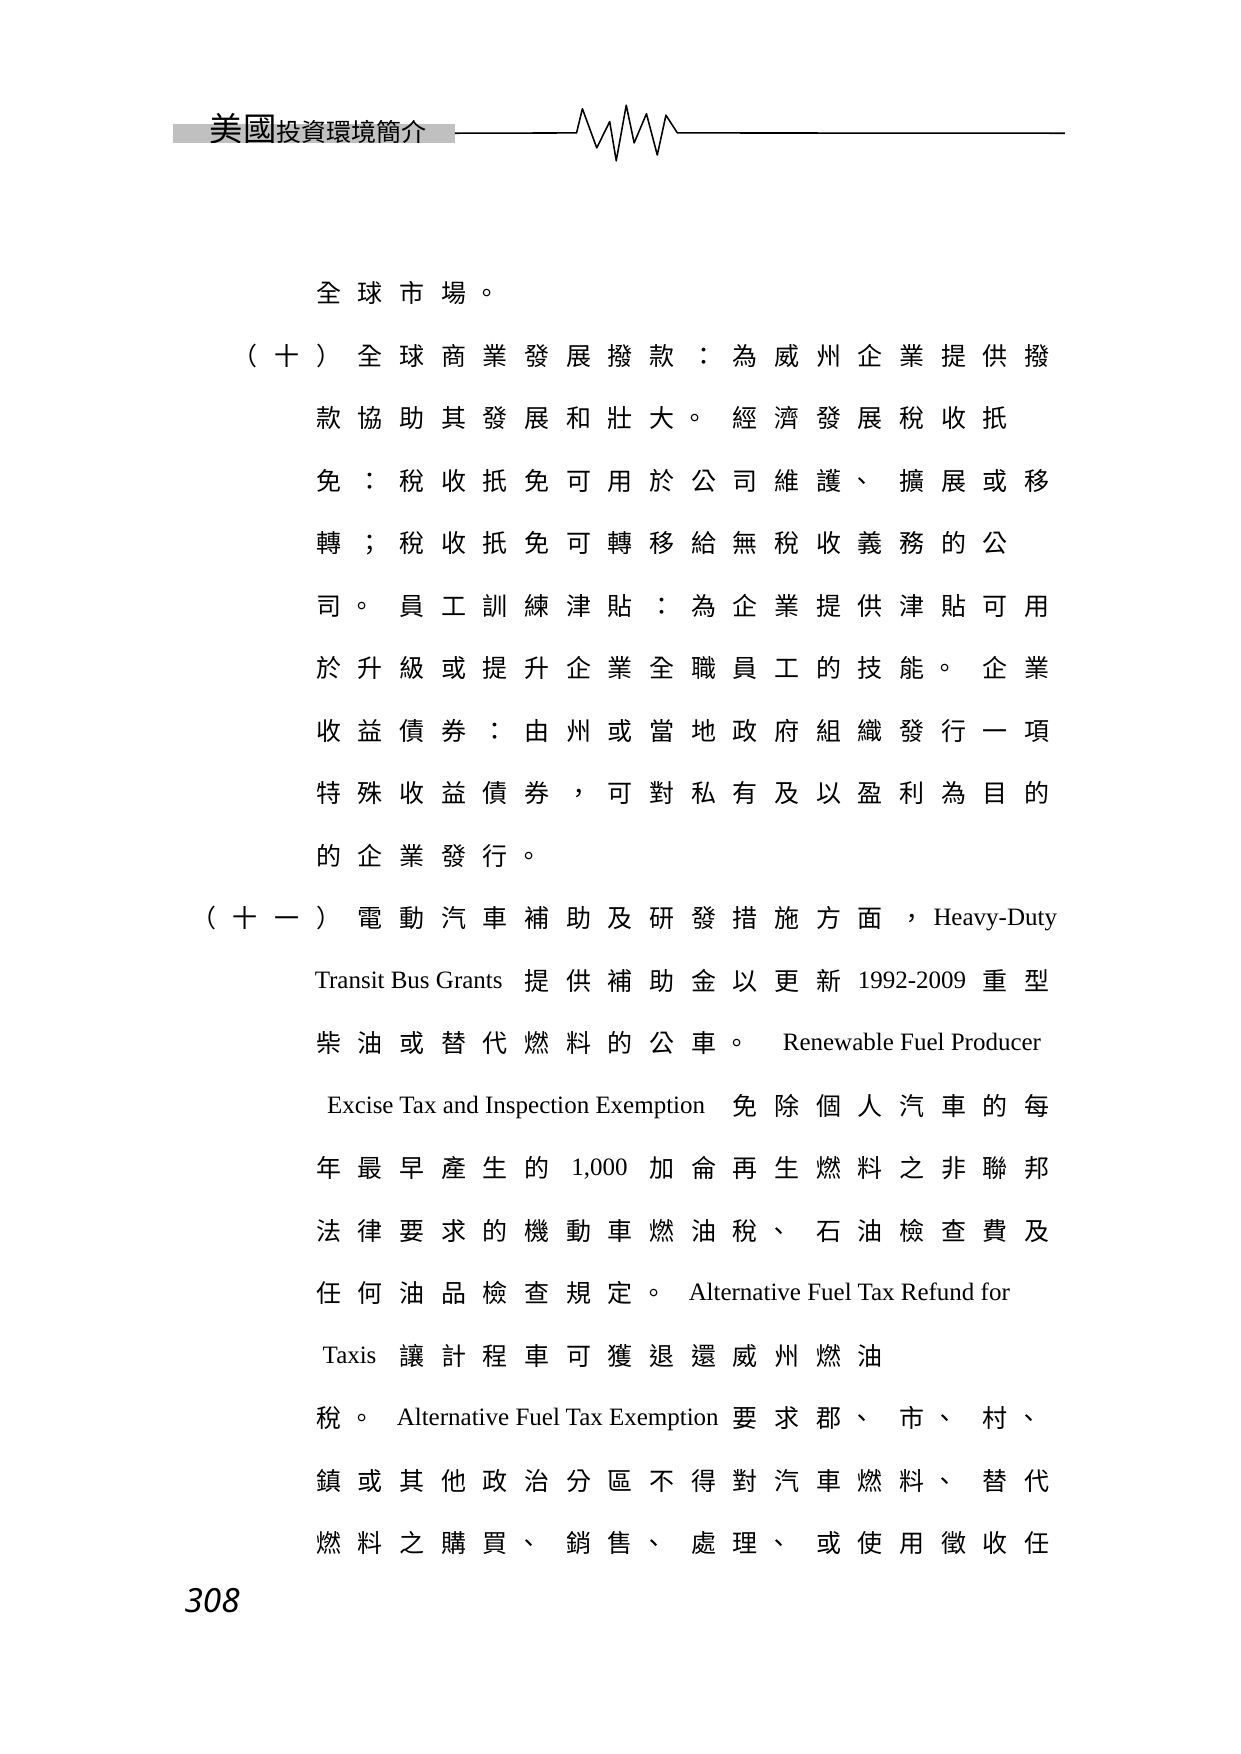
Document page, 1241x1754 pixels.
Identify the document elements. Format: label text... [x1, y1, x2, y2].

text （十）全球商業發展撥款：為威州企業提供撥款協助其發展和壯大。經濟發展稅收扺免：稅收扺免可用於公司維護、擴展或移轉；稅收扺免可轉移給無稅收義務的公司。員工訓練津貼：為企業提供津貼可用於升級或提升企業全職員工的技能。企業收益債券：由州或當地政府組織發行一項特殊收益債券，可對私有及以盈利為目的的企業發行。 [207, 313, 1058, 875]
text （十一）電動汽車補助及研發措施方面，Heavy-Duty Transit Bus Grants 提供補助金以更新1992-2009重型柴油或替代燃料的公車。Renewable Fuel Producer Excise Tax and Inspection Exemption免除個人汽車的每年最早產生的1,000加侖再生燃料之非聯邦法律要求的機動車燃油稅、石油檢查費及任何油品檢查規定。Alternative Fuel Tax Refund for Taxis讓計程車可獲退還威州燃油稅。Alternative Fuel Tax Exemption要求郡、市、村、鎮或其他政治分區不得對汽車燃料、替代燃料之購買、銷售、處理、或使用徵收任 [183, 875, 1058, 1563]
text 全球市場。 [207, 250, 1058, 313]
